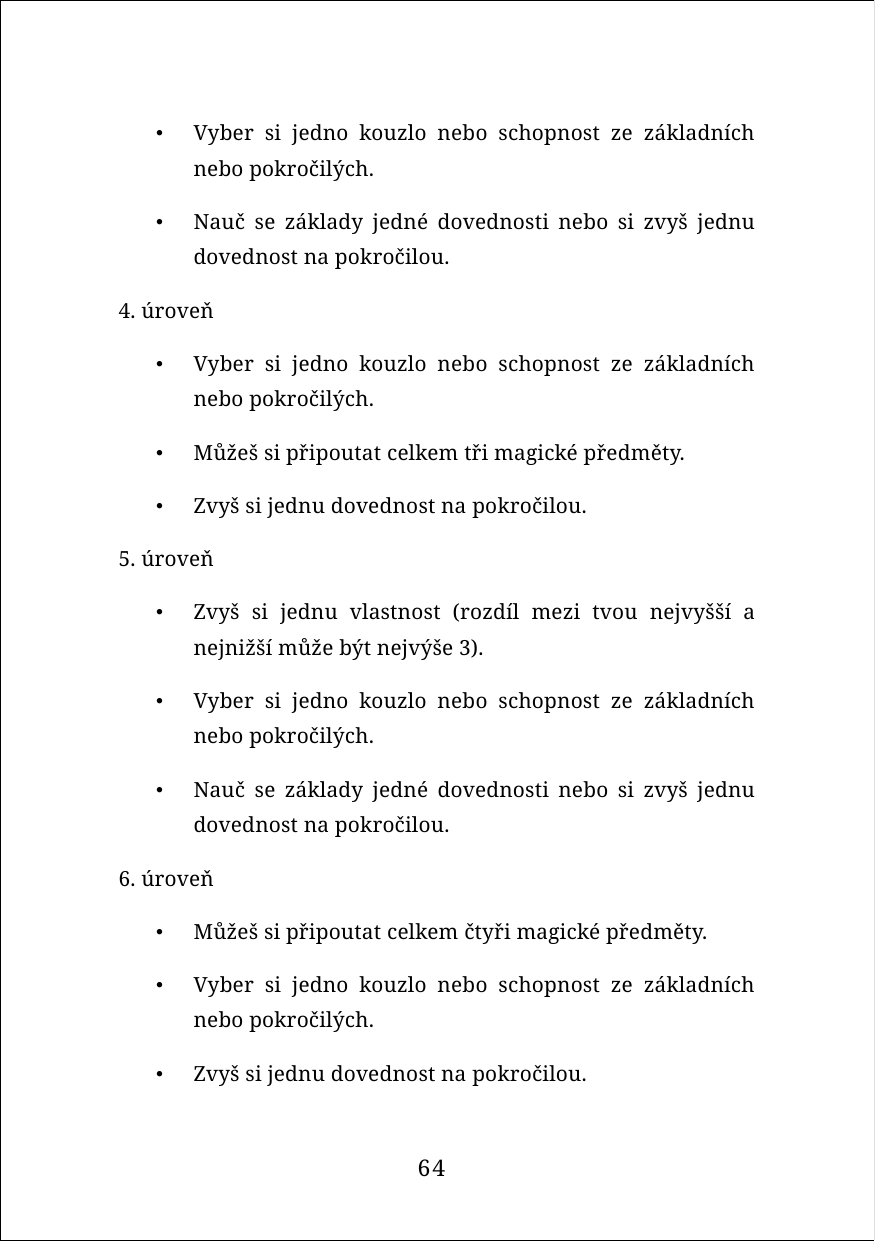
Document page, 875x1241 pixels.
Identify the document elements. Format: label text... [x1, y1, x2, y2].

list Zvyš si jednu dovednost na pokročilou. [156, 491, 756, 519]
list Zvyš si jednu vlastnost (rozdíl mezi tvou nejvyšší a nejnižší může být nejvýše 3). [156, 597, 756, 661]
list Vyber si jedno kouzlo nebo schopnost ze základních nebo pokročilých. [156, 686, 756, 750]
list Můžeš si připoutat celkem čtyři magické předměty. [156, 917, 756, 945]
list Vyber si jedno kouzlo nebo schopnost ze základních nebo pokročilých. [156, 349, 756, 413]
list Nauč se základy jedné dovednosti nebo si zvyš jednu dovednost na pokročilou. [156, 207, 756, 271]
text 4. úroveň [118, 296, 756, 324]
list Vyber si jedno kouzlo nebo schopnost ze základních nebo pokročilých. [156, 970, 756, 1034]
list Zvyš si jednu dovednost na pokročilou. [156, 1059, 756, 1087]
text 6. úroveň [118, 864, 756, 892]
text 5. úroveň [118, 544, 756, 573]
list Nauč se základy jedné dovednosti nebo si zvyš jednu dovednost na pokročilou. [156, 775, 756, 839]
list Můžeš si připoutat celkem tři magické předměty. [156, 438, 756, 466]
list Vyber si jedno kouzlo nebo schopnost ze základních nebo pokročilých. [156, 118, 756, 182]
